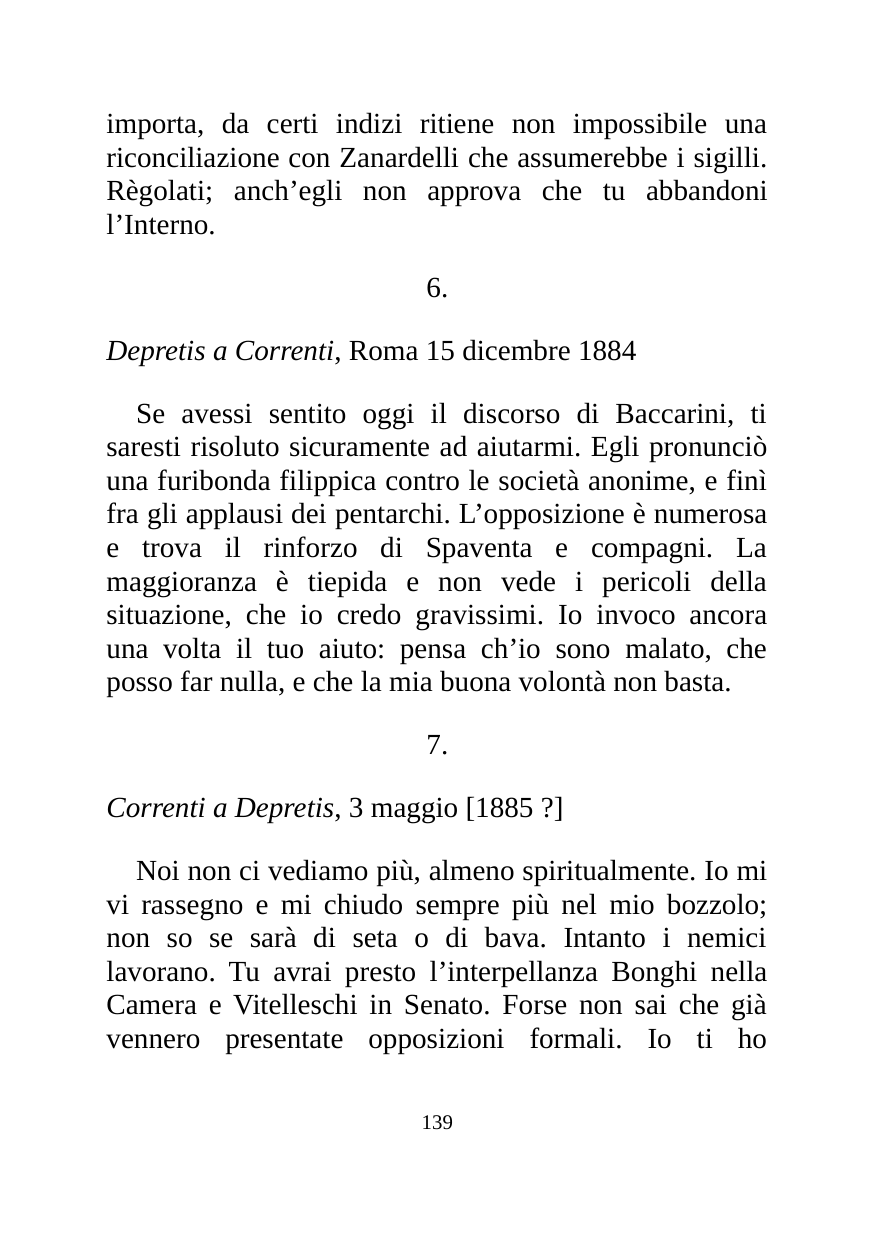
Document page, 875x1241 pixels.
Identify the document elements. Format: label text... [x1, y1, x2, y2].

text 7. [106, 727, 768, 761]
text Noi non ci vediamo più, almeno spiritualmente. Io mi vi rassegno e mi chiudo sempre più nel mio bozzolo; non so se sarà di seta o di bava. Intanto i nemici lavorano. Tu avrai presto l’interpellanza Bonghi nella Camera e Vitelleschi in Senato. Forse non sai che già vennero presentate opposizioni formali. Io ti ho [106, 853, 768, 1054]
text Correnti a Depretis, 3 maggio [1885 ?] [106, 790, 768, 824]
text Depretis a Correnti, Roma 15 dicembre 1884 [106, 333, 768, 366]
text Se avessi sentito oggi il discorso di Baccarini, ti saresti risoluto sicuramente ad aiutarmi. Egli pronunciò una furibonda filippica contro le società anonime, e finì fra gli applausi dei pentarchi. L’opposizione è numerosa e trova il rinforzo di Spaventa e compagni. La maggioranza è tiepida e non vede i pericoli della situazione, che io credo gravissimi. Io invoco ancora una volta il tuo aiuto: pensa ch’io sono malato, che posso far nulla, e che la mia buona volontà non basta. [106, 396, 768, 698]
text 6. [106, 270, 768, 303]
text importa, da certi indizi ritiene non impossibile una riconciliazione con Zanardelli che assumerebbe i sigilli. Règolati; anch’egli non approva che tu abbandoni l’Interno. [106, 106, 768, 240]
